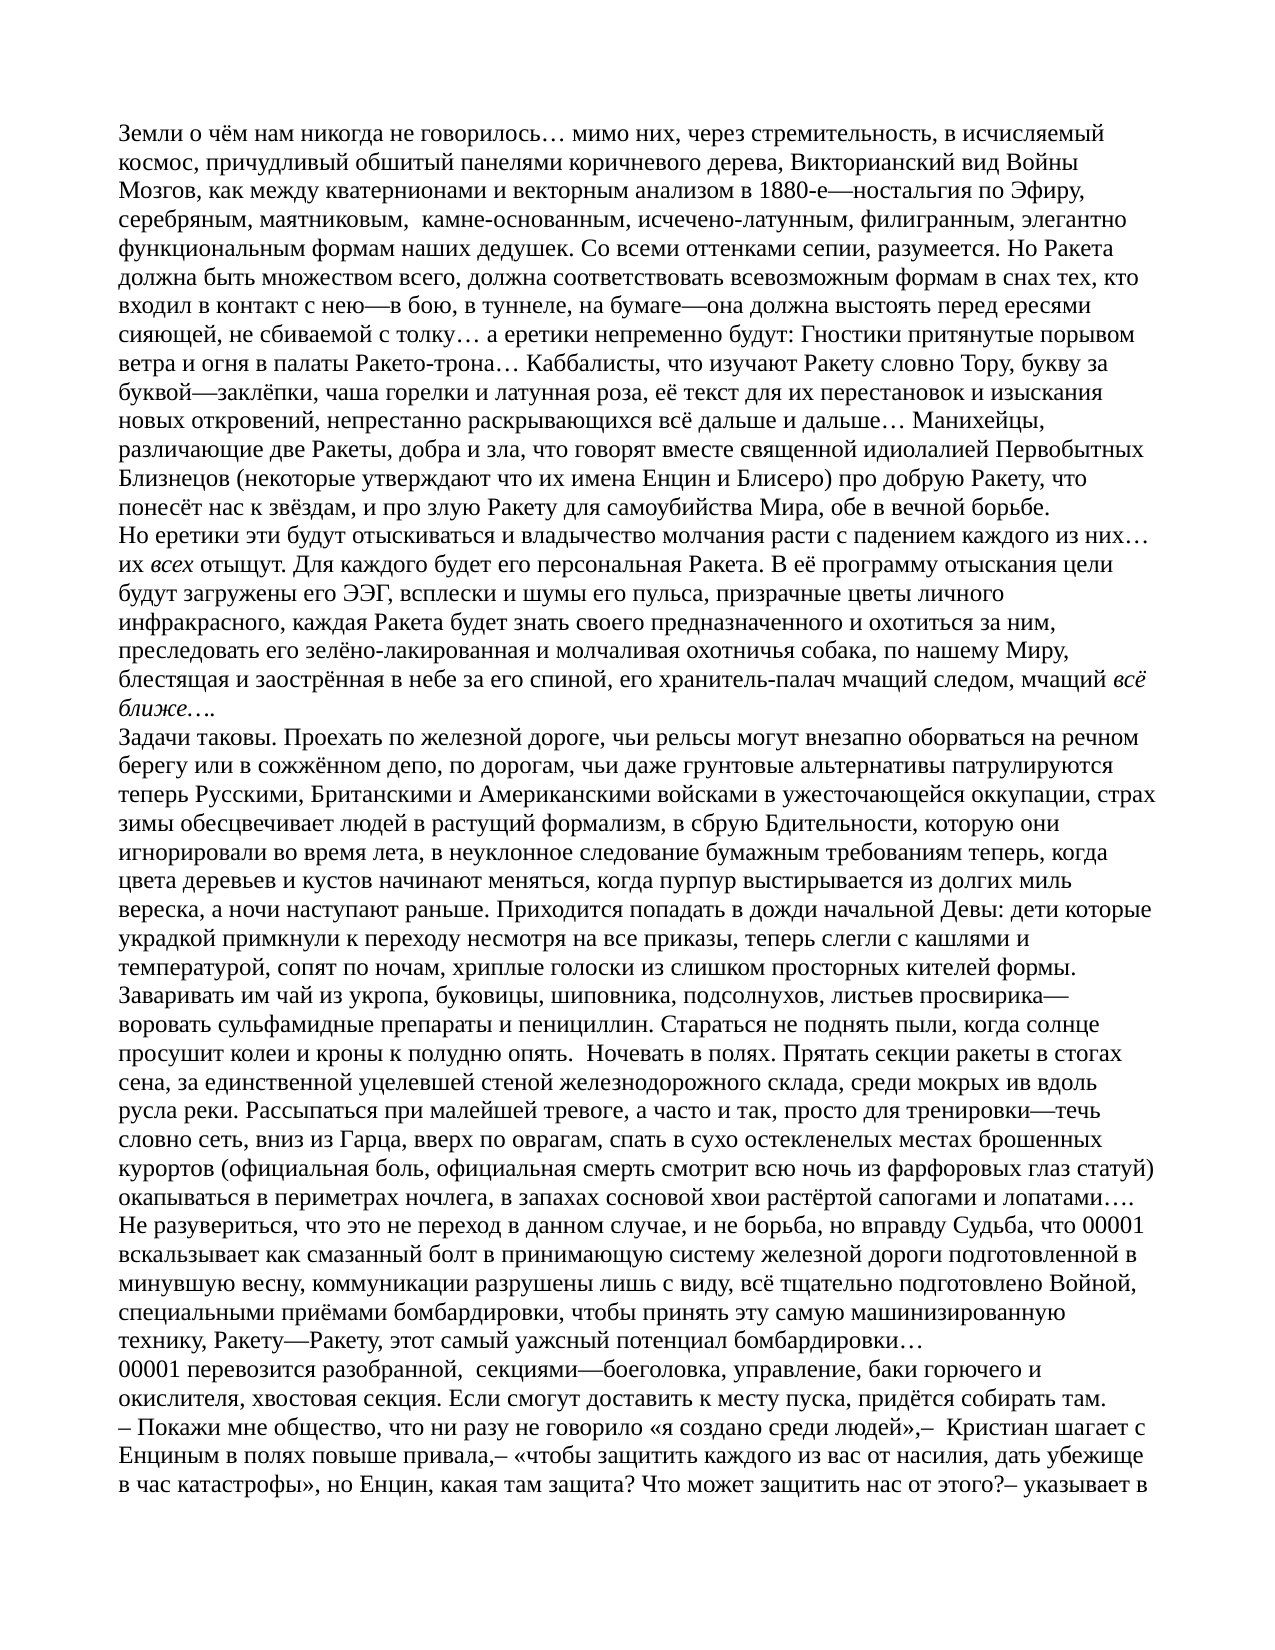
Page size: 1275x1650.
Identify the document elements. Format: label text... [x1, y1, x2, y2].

text Но еретики эти будут отыскиваться и владычество молчания расти с падением каждого из них… их всех отыщут. Для каждого будет его персональная Ракета. В её программу отыскания цели будут загружены его ЭЭГ, всплески и шумы его пульса, призрачные цветы личного инфракрасного, каждая Ракета будет знать своего предназначенного и охотиться за ним, преследовать его зелёно-лакированная и молчаливая охотничья собака, по нашему Миру, блестящая и заострённая в небе за его спиной, его хранитель-палач мчащий следом, мчащий всё ближе…. [118, 521, 1157, 722]
text Земли о чём нам никогда не говорилось… мимо них, через стремительность, в исчисляемый космос, причудливый обшитый панелями коричневого дерева, Викторианский вид Войны Мозгов, как между кватернионами и векторным анализом в 1880-е—ностальгия по Эфиру, серебряным, маятниковым, камне-основанным, исчечено-латунным, филигранным, элегантно функциональным формам наших дедушек. Со всеми оттенками сепии, разумеется. Но Ракета должна быть множеством всего, должна соответствовать всевозможным формам в снах тех, кто входил в контакт с нею—в бою, в туннеле, на бумаге—она должна выстоять перед ересями сияющей, не сбиваемой с толку… а еретики непременно будут: Гностики притянутые порывом ветра и огня в палаты Ракето-трона… Каббалисты, что изучают Ракету словно Тору, букву за буквой—заклёпки, чаша горелки и латунная роза, её текст для их перестановок и изыскания новых откровений, непрестанно раскрывающихся всё дальше и дальше… Манихейцы, различающие две Ракеты, добра и зла, что говорят вместе священной идиолалией Первобытных Близнецов (некоторые утверждают что их имена Енцин и Блисеро) про добрую Ракету, что понесёт нас к звёздам, и про злую Ракету для самоубийства Мира, обе в вечной борьбе. [118, 118, 1157, 521]
text – Покажи мне общество, что ни разу не говорило «я создано среди людей»,– Кристиан шагает с Енциным в полях повыше привала,– «чтобы защитить каждого из вас от насилия, дать убежище в час катастрофы», но Енцин, какая там защита? Что может защитить нас от этого?– указывает в [118, 1412, 1157, 1498]
text 00001 перевозится разобранной, секциями—боеголовка, управление, баки горючего и окислителя, хвостовая секция. Если смогут доставить к месту пуска, придётся собирать там. [118, 1354, 1157, 1412]
text Задачи таковы. Проехать по железной дороге, чьи рельсы могут внезапно оборваться на речном берегу или в сожжённом депо, по дорогам, чьи даже грунтовые альтернативы патрулируются теперь Русскими, Британскими и Американскими войсками в ужесточающейся оккупации, страх зимы обесцвечивает людей в растущий формализм, в сбрую Бдительности, которую они игнорировали во время лета, в неуклонное следование бумажным требованиям теперь, когда цвета деревьев и кустов начинают меняться, когда пурпур выстирывается из долгих миль вереска, а ночи наступают раньше. Приходится попадать в дожди начальной Девы: дети которые украдкой примкнули к переходу несмотря на все приказы, теперь слегли с кашлями и температурой, сопят по ночам, хриплые голоски из слишком просторных кителей формы. Заваривать им чай из укропа, буковицы, шиповника, подсолнухов, листьев просвирика—воровать сульфамидные препараты и пенициллин. Стараться не поднять пыли, когда солнце просушит колеи и кроны к полудню опять. Ночевать в полях. Прятать секции ракеты в стогах сена, за единственной уцелевшей стеной железнодорожного склада, среди мокрых ив вдоль русла реки. Рассыпаться при малейшей тревоге, а часто и так, просто для тренировки—течь словно сеть, вниз из Гарца, вверх по оврагам, спать в сухо остекленелых местах брошенных курортов (официальная боль, официальная смерть смотрит всю ночь из фарфоровых глаз статуй) окапываться в периметрах ночлега, в запахах сосновой хвои растёртой сапогами и лопатами…. Не разувериться, что это не переход в данном случае, и не борьба, но вправду Судьба, что 00001 вскальзывает как смазанный болт в принимающую систему железной дороги подготовленной в минувшую весну, коммуникации разрушены лишь с виду, всё тщательно подготовлено Войной, специальными приёмами бомбардировки, чтобы принять эту самую машинизированную технику, Ракету—Ракету, этот самый уажсный потенциал бомбардировки… [118, 722, 1157, 1354]
